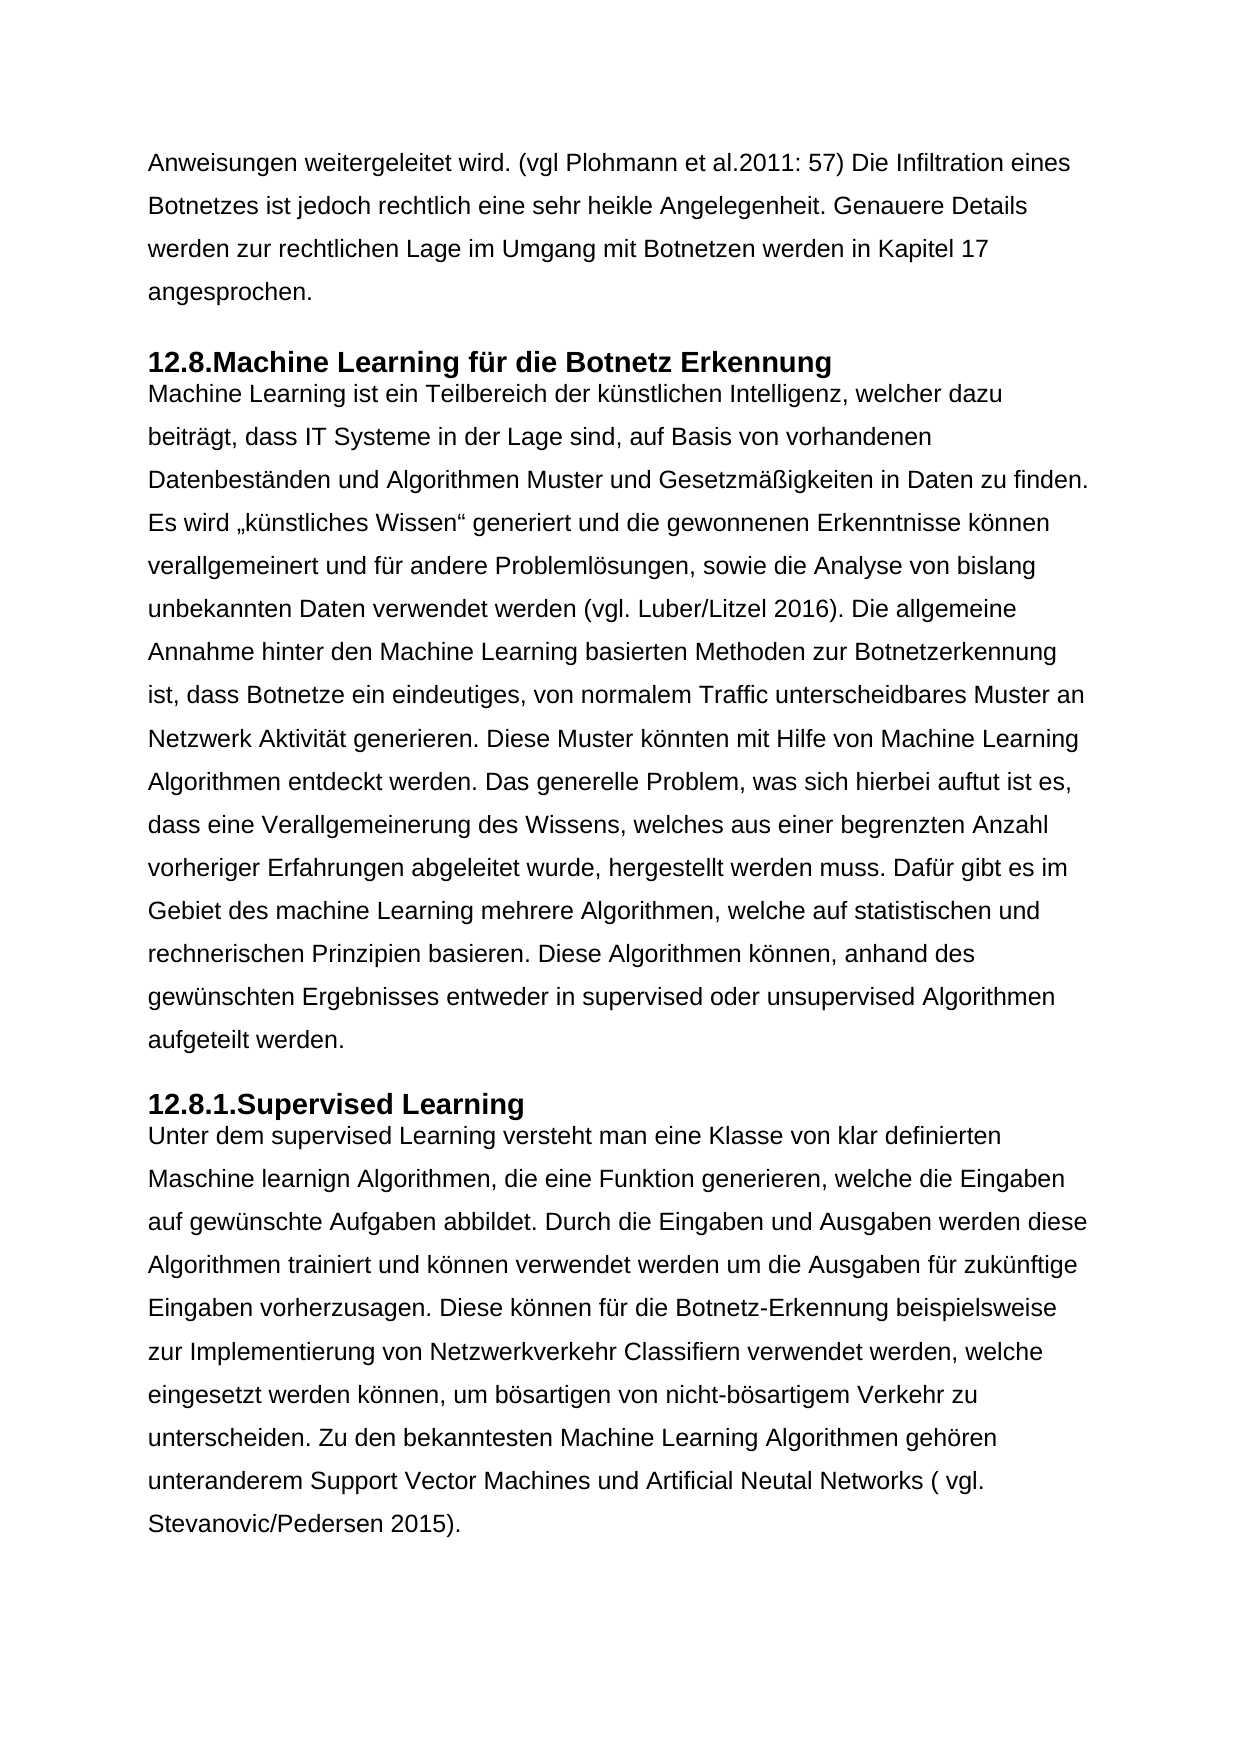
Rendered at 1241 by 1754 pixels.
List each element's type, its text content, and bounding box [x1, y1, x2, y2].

text Anweisungen weitergeleitet wird. (vgl Plohmann et al.2011: 57) Die Infiltration eines Botnetzes ist jedoch rechtlich eine sehr heikle Angelegenheit. Genauere Details werden zur rechtlichen Lage im Umgang mit Botnetzen werden in Kapitel 17 angesprochen. [148, 148, 1093, 306]
subtitle 12.8.Machine Learning für die Botnetz Erkennung [148, 345, 1093, 379]
text Machine Learning ist ein Teilbereich der künstlichen Intelligenz, welcher dazu beiträgt, dass IT Systeme in der Lage sind, auf Basis von vorhandenen Datenbeständen und Algorithmen Muster und Gesetzmäßigkeiten in Daten zu finden. Es wird „künstliches Wissen“ generiert und die gewonnenen Erkenntnisse können verallgemeinert und für andere Problemlösungen, sowie die Analyse von bislang unbekannten Daten verwendet werden (vgl. Luber/Litzel 2016). Die allgemeine Annahme hinter den Machine Learning basierten Methoden zur Botnetzerkennung ist, dass Botnetze ein eindeutiges, von normalem Traffic unterscheidbares Muster an Netzwerk Aktivität generieren. Diese Muster könnten mit Hilfe von Machine Learning Algorithmen entdeckt werden. Das generelle Problem, was sich hierbei auftut ist es, dass eine Verallgemeinerung des Wissens, welches aus einer begrenzten Anzahl vorheriger Erfahrungen abgeleitet wurde, hergestellt werden muss. Dafür gibt es im Gebiet des machine Learning mehrere Algorithmen, welche auf statistischen und rechnerischen Prinzipien basieren. Diese Algorithmen können, anhand des gewünschten Ergebnisses entweder in supervised oder unsupervised Algorithmen aufgeteilt werden. [148, 379, 1093, 1054]
subtitle 12.8.1.Supervised Learning [148, 1087, 1093, 1121]
text Unter dem supervised Learning versteht man eine Klasse von klar definierten Maschine learnign Algorithmen, die eine Funktion generieren, welche die Eingaben auf gewünschte Aufgaben abbildet. Durch die Eingaben und Ausgaben werden diese Algorithmen trainiert und können verwendet werden um die Ausgaben für zukünftige Eingaben vorherzusagen. Diese können für die Botnetz-Erkennung beispielsweise zur Implementierung von Netzwerkverkehr Classifiern verwendet werden, welche eingesetzt werden können, um bösartigen von nicht-bösartigem Verkehr zu unterscheiden. Zu den bekanntesten Machine Learning Algorithmen gehören unteranderem Support Vector Machines und Artificial Neutal Networks ( vgl. Stevanovic/Pedersen 2015). [148, 1121, 1093, 1538]
